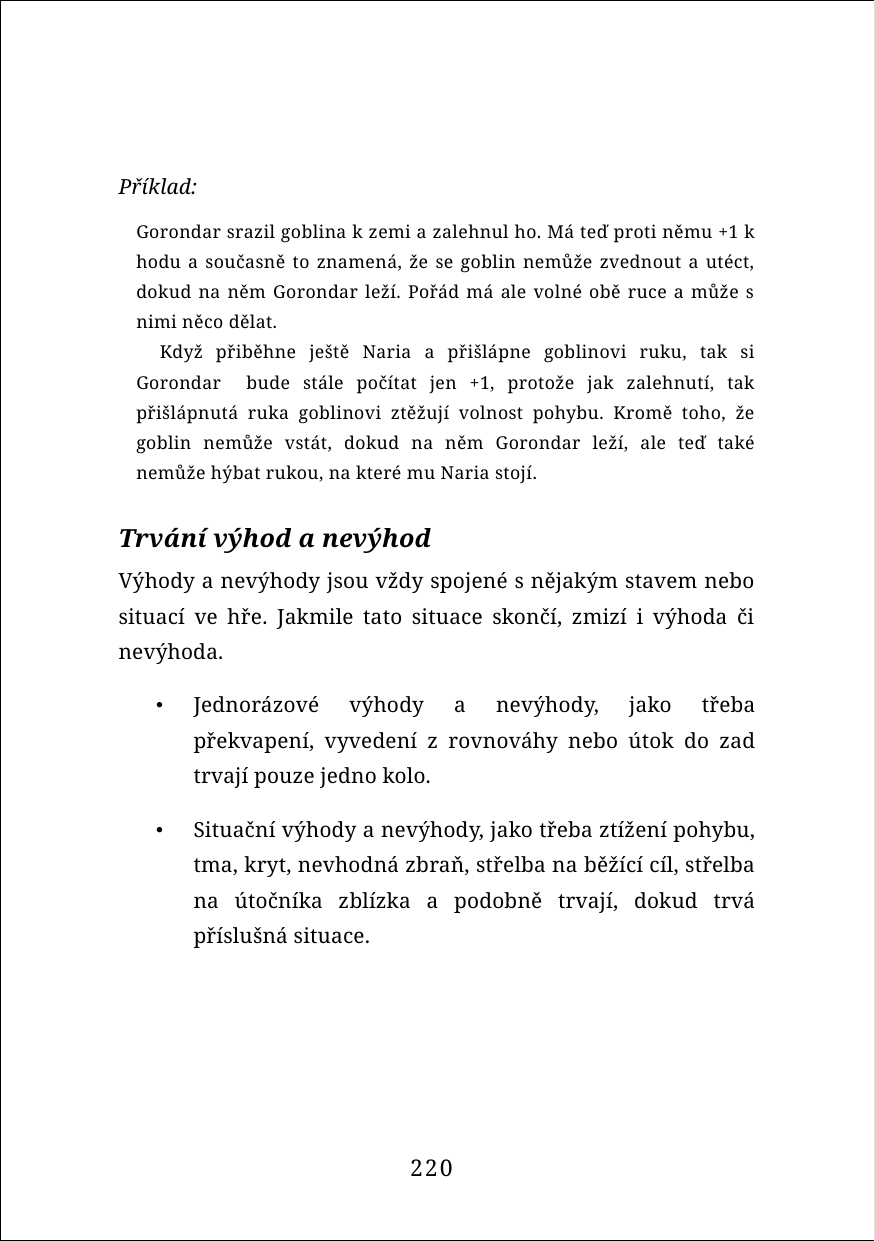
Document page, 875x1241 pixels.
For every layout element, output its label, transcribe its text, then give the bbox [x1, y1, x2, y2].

text Gorondar srazil goblina k zemi a zalehnul ho. Má teď proti němu +1 k hodu a současně to znamená, že se goblin nemůže zvednout a utéct, dokud na něm Gorondar leží. Pořád má ale volné obě ruce a může s nimi něco dělat. Když přiběhne ještě Naria a přišlápne goblinovi ruku, tak si Gorondar bude stále počítat jen +1, protože jak zalehnutí, tak přišlápnutá ruka goblinovi ztěžují volnost pohybu. Kromě toho, že goblin nemůže vstát, dokud na něm Gorondar leží, ale teď také nemůže hýbat rukou, na které mu Naria stojí. [136, 219, 756, 485]
text Výhody a nevýhody jsou vždy spojené s nějakým stavem nebo situací ve hře. Jakmile tato situace skončí, zmizí i výhoda či nevýhoda. [118, 566, 756, 666]
subtitle Trvání výhod a nevýhod [118, 520, 756, 554]
list Jednorázové výhody a nevýhody, jako třeba překvapení, vyvedení z rovnováhy nebo útok do zad trvají pouze jedno kolo. [156, 691, 756, 790]
list Situační výhody a nevýhody, jako třeba ztížení pohybu, tma, kryt, nevhodná zbraň, střelba na běžící cíl, střelba na útočníka zblízka a podobně trvají, dokud trvá příslušná situace. [156, 815, 756, 950]
text Příklad: [118, 172, 756, 200]
